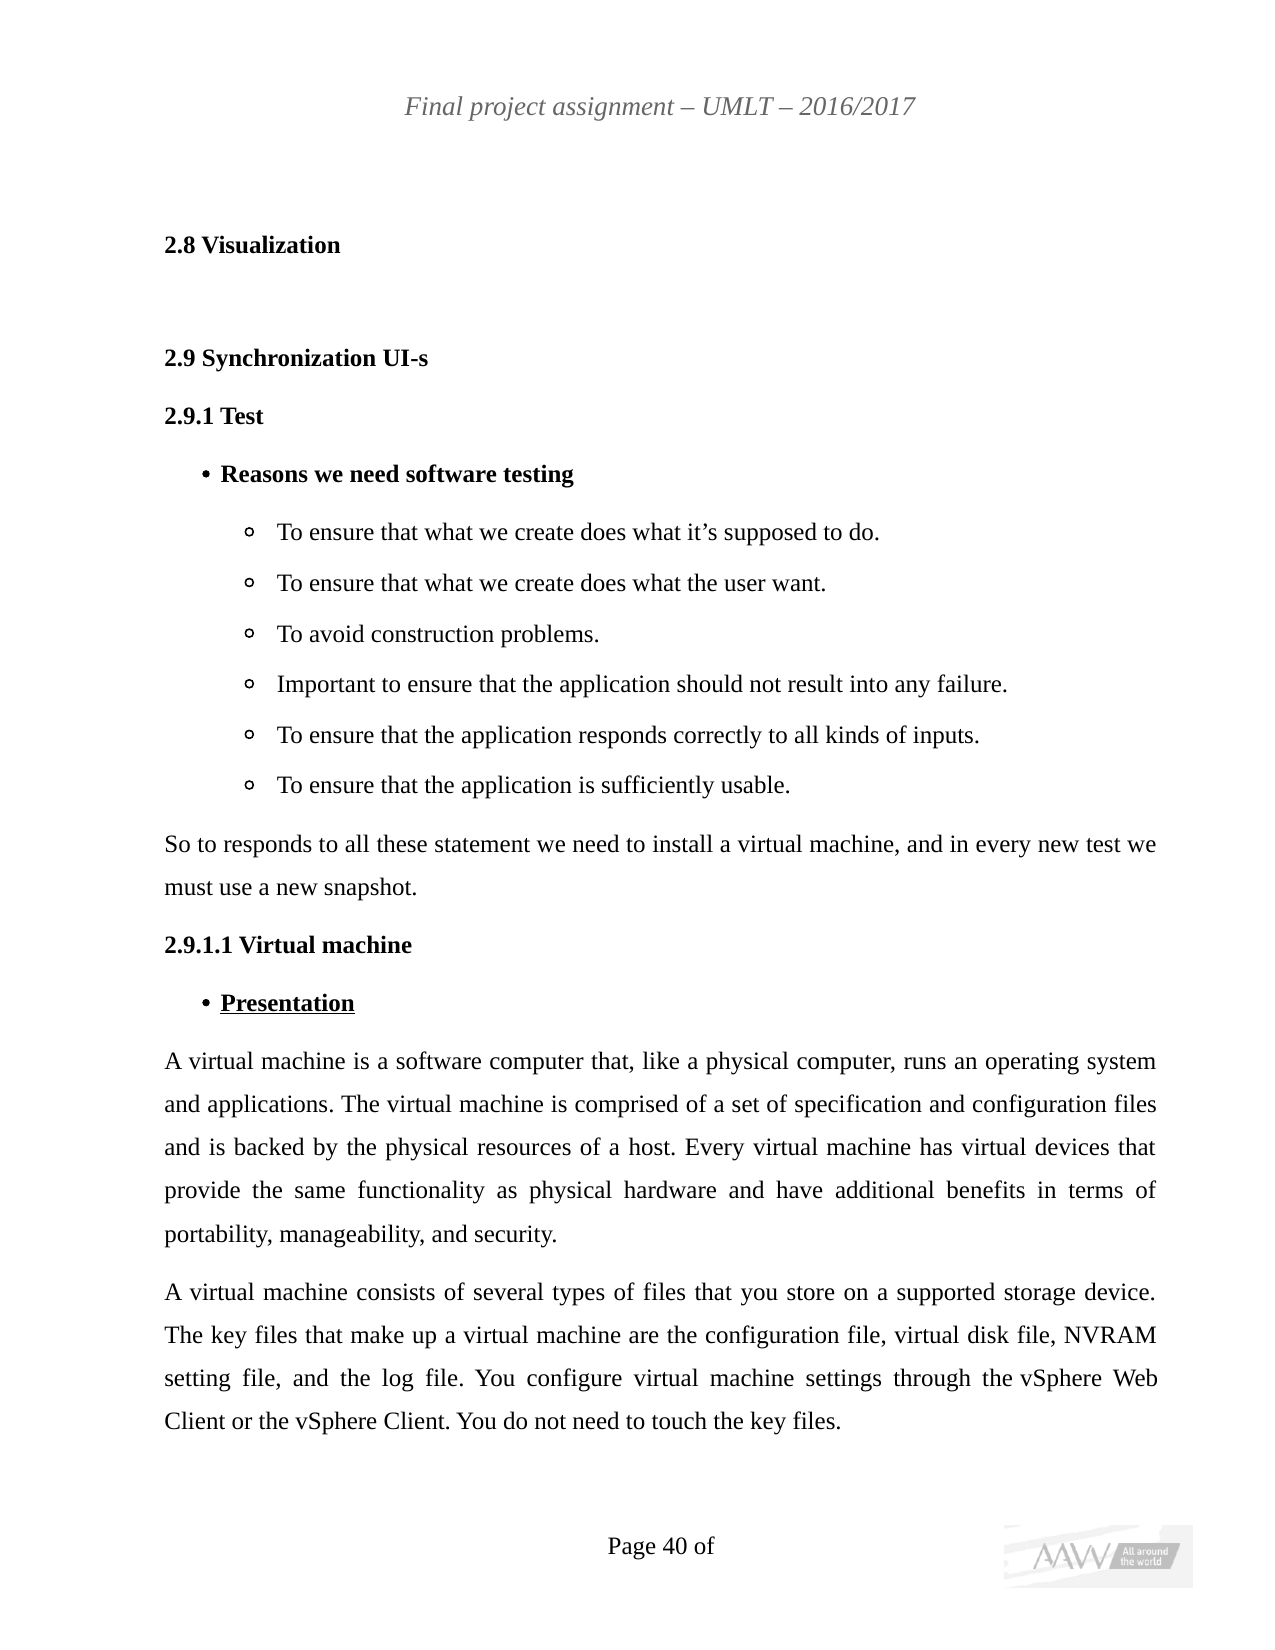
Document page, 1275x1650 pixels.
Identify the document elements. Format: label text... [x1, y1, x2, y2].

list To avoid construction problems. [239, 619, 1158, 647]
picture [1003, 1525, 1193, 1588]
list To ensure that the application responds correctly to all kinds of inputs. [239, 720, 1158, 749]
list Important to ensure that the application should not result into any failure. [239, 669, 1158, 698]
subtitle 2.9.1 Test [164, 401, 1158, 430]
subtitle 2.9 Synchronization UI-s [164, 343, 1158, 372]
text So to responds to all these statement we need to install a virtual machine, and in every new test we must use a new snapshot. [164, 829, 1158, 901]
list Reasons we need software testing [202, 459, 1158, 488]
subtitle 2.9.1.1 Virtual machine [164, 930, 1158, 959]
list To ensure that the application is sufficiently usable. [239, 771, 1158, 799]
text A virtual machine is a software computer that, like a physical computer, runs an operating system and applications. The virtual machine is comprised of a set of specification and configuration files and is backed by the physical resources of a host. Every virtual machine has virtual devices that provide the same functionality as physical hardware and have additional benefits in terms of portability, manageability, and security. [164, 1046, 1158, 1247]
list Presentation [202, 988, 1158, 1017]
list To ensure that what we create does what it’s supposed to do. [239, 517, 1158, 546]
text A virtual machine consists of several types of files that you store on a supported storage device. The key files that make up a virtual machine are the configuration file, virtual disk file, NVRAM setting file, and the log file. You configure virtual machine settings through the vSphere Web Client or the vSphere Client. You do not need to touch the key files. [164, 1277, 1158, 1435]
subtitle 2.8 Visualization [164, 230, 1158, 258]
list To ensure that what we create does what the user want. [239, 568, 1158, 597]
